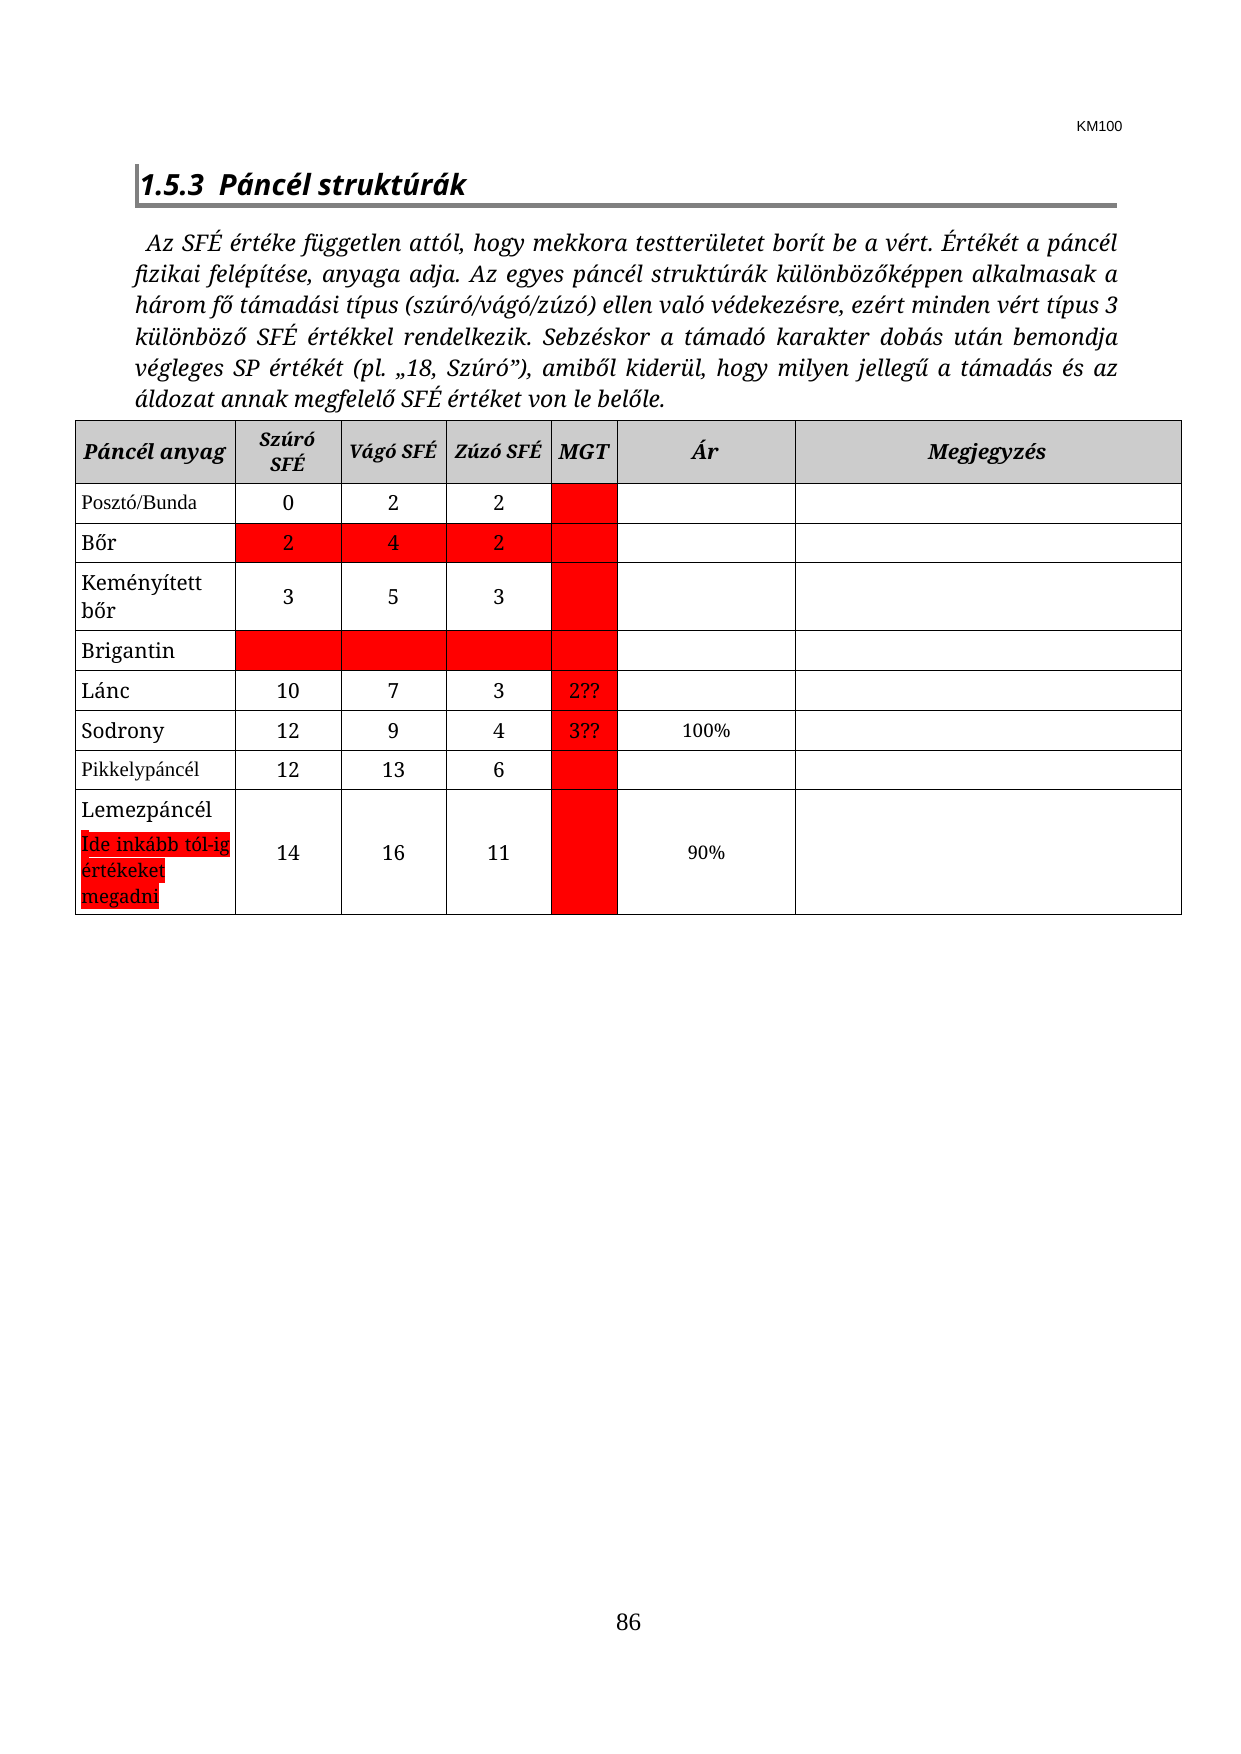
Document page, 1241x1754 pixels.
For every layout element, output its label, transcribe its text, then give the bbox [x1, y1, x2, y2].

table_cell [796, 671, 1181, 710]
table_cell 90% [618, 790, 795, 914]
table_cell 7 [342, 671, 446, 710]
table_cell 2 [447, 524, 551, 562]
table_cell Lemezpáncél Ide inkább tól-ig értékeket megadni [76, 790, 235, 914]
table_cell 12 [236, 751, 341, 789]
table_cell 2 [447, 484, 551, 523]
table_cell 10 [236, 671, 341, 710]
table_cell 6 [447, 751, 551, 789]
table_cell 16 [342, 790, 446, 914]
table_cell Lánc [76, 671, 235, 710]
table_cell 2 [236, 524, 341, 562]
table_cell 4 [447, 711, 551, 750]
table_header Megjegyzés [796, 421, 1181, 483]
table_cell [796, 711, 1181, 750]
table_cell Sodrony [76, 711, 235, 750]
table_cell 13 [342, 751, 446, 789]
table_cell 9 [342, 711, 446, 750]
table_cell [796, 790, 1181, 914]
subtitle Páncél struktúrák [139, 164, 1122, 204]
table_cell Bőr [76, 524, 235, 562]
table_cell [552, 563, 617, 630]
table_header Szúró SFÉ [236, 421, 341, 483]
table_cell [618, 631, 795, 670]
table_cell 3 [447, 563, 551, 630]
text Az SFÉ értéke független attól, hogy mekkora testterületet borít be a vért. Értékét a páncél fizikai felépítése, anyaga adja. Az egyes páncél struktúrák különbözőképpen alkalmasak a három fő támadási típus (szúró/vágó/zúzó) ellen való védekezésre, ezért minden vért típus 3 különböző SFÉ értékkel rendelkezik. Sebzéskor a támadó karakter dobás után bemondja végleges SP értékét (pl. „18, Szúró”), amiből kiderül, hogy milyen jellegű a támadás és az áldozat annak megfelelő SFÉ értéket von le belőle. [134, 227, 1122, 414]
table_cell [618, 751, 795, 789]
table_header Zúzó SFÉ [447, 421, 551, 483]
table_cell [552, 751, 617, 789]
table_cell [552, 524, 617, 562]
table_header Páncél anyag [76, 421, 235, 483]
table_cell [796, 524, 1181, 562]
table_cell 2 [342, 484, 446, 523]
table_cell [552, 484, 617, 523]
table_cell 3 [236, 563, 341, 630]
table_cell 2?? [552, 671, 617, 710]
table_header Vágó SFÉ [342, 421, 446, 483]
table_cell [552, 631, 617, 670]
table_cell 14 [236, 790, 341, 914]
table_header Ár [618, 421, 795, 483]
table_cell [618, 524, 795, 562]
table_cell [552, 790, 617, 914]
table_cell [796, 751, 1181, 789]
table_cell [342, 631, 446, 670]
table_cell [796, 484, 1181, 523]
table_cell [447, 631, 551, 670]
table_cell [796, 631, 1181, 670]
table_cell Brigantin [76, 631, 235, 670]
table_cell Keményített bőr [76, 563, 235, 630]
table_cell 12 [236, 711, 341, 750]
table_cell [618, 484, 795, 523]
table_cell 3 [447, 671, 551, 710]
table_cell 4 [342, 524, 446, 562]
table_cell 11 [447, 790, 551, 914]
table_cell 0 [236, 484, 341, 523]
table_header MGT [552, 421, 617, 483]
table_cell Pikkelypáncél [76, 751, 235, 789]
table_cell [618, 671, 795, 710]
table_cell [796, 563, 1181, 630]
table_cell Posztó/Bunda [76, 484, 235, 523]
table_cell [236, 631, 341, 670]
table_cell 5 [342, 563, 446, 630]
table_cell [618, 563, 795, 630]
table_cell 3?? [552, 711, 617, 750]
table_cell 100% [618, 711, 795, 750]
